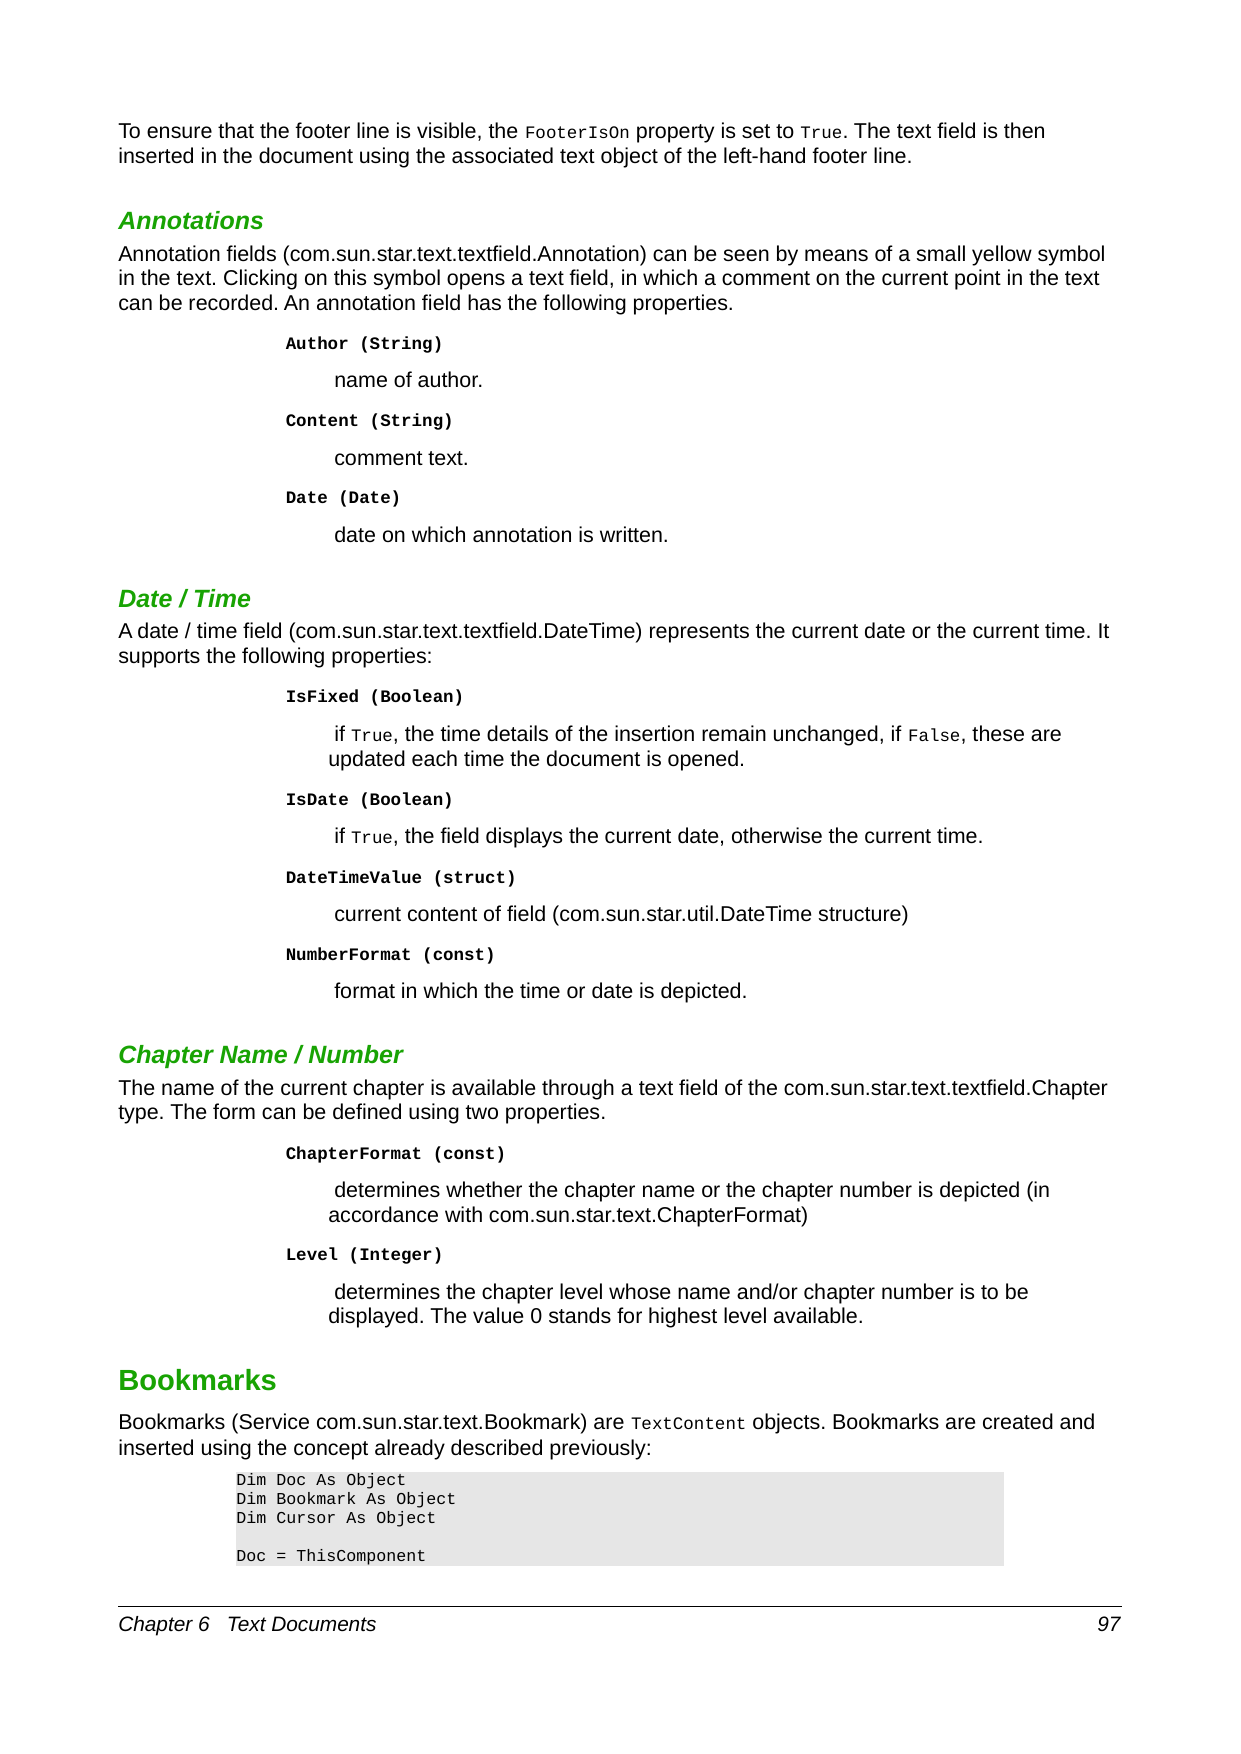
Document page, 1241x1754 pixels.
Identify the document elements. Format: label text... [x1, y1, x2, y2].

list ChapterFormat (const) [280, 1137, 1122, 1165]
text A date / time field (com.sun.star.text.textfield.DateTime) represents the current date or the current time. It supports the following properties: [118, 618, 1122, 668]
subtitle Annotations [118, 206, 1122, 234]
list Content (String) [280, 404, 1122, 433]
list name of author. [328, 368, 1122, 392]
text Dim Doc As Object Dim Bookmark As Object Dim Cursor As Object Doc = ThisComponent [236, 1472, 1004, 1566]
list comment text. [328, 445, 1122, 469]
list Level (Integer) [280, 1238, 1122, 1267]
list IsDate (Boolean) [280, 783, 1122, 811]
text Bookmarks (Service com.sun.star.text.Bookmark) are TextContent objects. Bookmarks are created and inserted using the concept already described previously: [118, 1409, 1122, 1459]
text To ensure that the footer line is visible, the FooterIsOn property is set to True. The text field is then inserted in the document using the associated text object of the left-hand footer line. [118, 118, 1122, 168]
list determines whether the chapter name or the chapter number is depicted (in accordance with com.sun.star.text.ChapterFormat) [328, 1177, 1122, 1227]
list IsFixed (Boolean) [280, 680, 1122, 709]
text Annotation fields (com.sun.star.text.textfield.Annotation) can be seen by means of a small yellow symbol in the text. Clicking on this symbol opens a text field, in which a comment on the current point in the text can be recorded. An annotation field has the following properties. [118, 241, 1122, 315]
list if True, the time details of the insertion remain unchanged, if False, these are updated each time the document is opened. [328, 721, 1122, 771]
list current content of field (com.sun.star.util.DateTime structure) [328, 901, 1122, 926]
subtitle Bookmarks [118, 1363, 1122, 1397]
list determines the chapter level whose name and/or chapter number is to be displayed. The value 0 stands for highest level available. [328, 1279, 1122, 1328]
list if True, the field displays the current date, otherwise the current time. [328, 823, 1122, 849]
list NumberFormat (const) [280, 938, 1122, 966]
list Date (Date) [280, 481, 1122, 510]
list Author (String) [280, 327, 1122, 356]
subtitle Date / Time [118, 583, 1122, 612]
subtitle Chapter Name / Number [118, 1040, 1122, 1069]
text The name of the current chapter is available through a text field of the com.sun.star.text.textfield.Chapter type. The form can be defined using two properties. [118, 1075, 1122, 1124]
list format in which the time or date is depicted. [328, 978, 1122, 1003]
list DateTimeValue (struct) [280, 861, 1122, 889]
list date on which annotation is written. [328, 522, 1122, 547]
